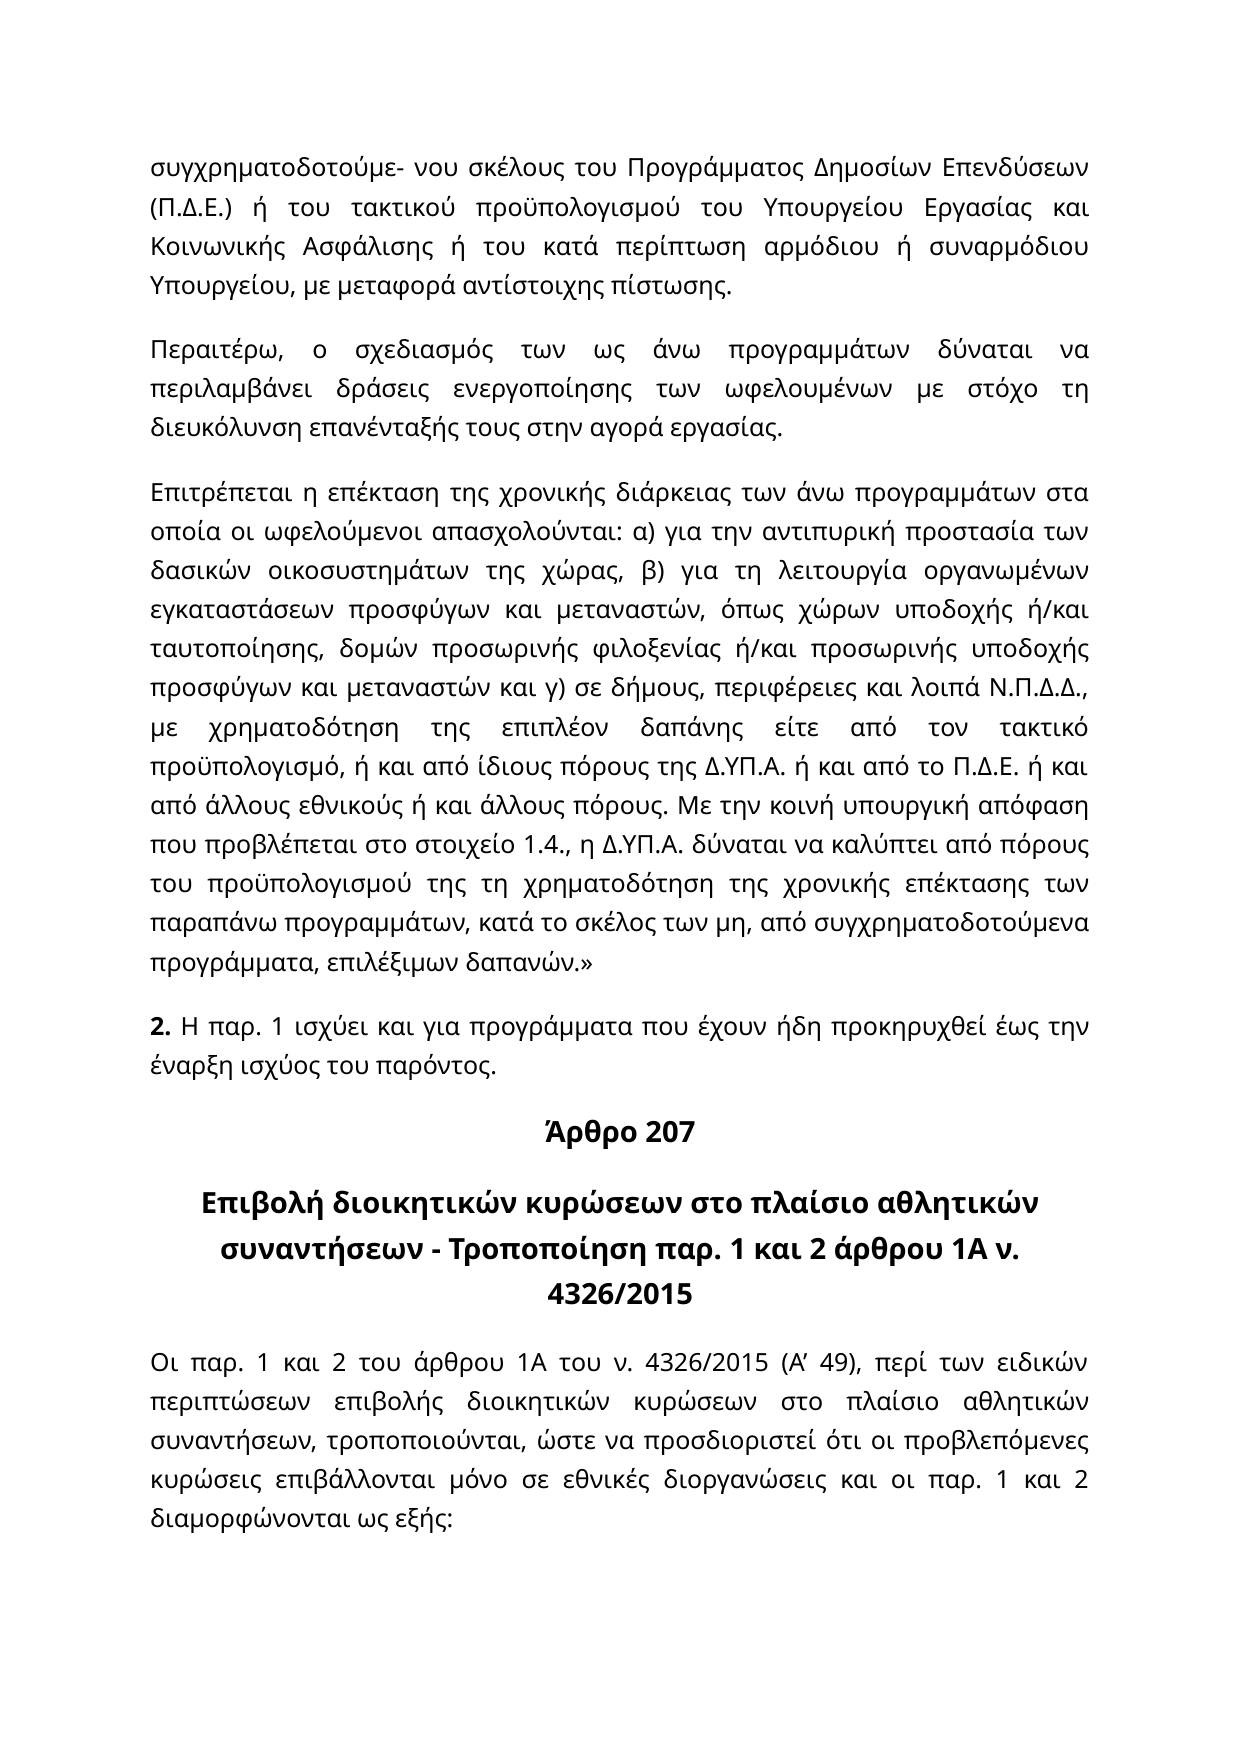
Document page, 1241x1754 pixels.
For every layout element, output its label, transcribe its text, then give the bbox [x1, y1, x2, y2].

text Οι παρ. 1 και 2 του άρθρου 1Α του ν. 4326/2015 (Α’ 49), περί των ειδικών περιπτώσεων επιβολής διοικητικών κυρώσεων στο πλαίσιο αθλητικών συναντήσεων, τροποποιούνται, ώστε να προσδιοριστεί ότι οι προβλεπόμενες κυρώσεις επιβάλλονται μόνο σε εθνικές διοργανώσεις και οι παρ. 1 και 2 διαμορφώνονται ως εξής: [150, 1344, 1090, 1535]
text Επιτρέπεται η επέκταση της χρονικής διάρκειας των άνω προγραμμάτων στα οποία οι ωφελούμενοι απασχολούνται: α) για την αντιπυρική προστασία των δασικών οικοσυστημάτων της χώρας, β) για τη λειτουργία οργανωμένων εγκαταστάσεων προσφύγων και μεταναστών, όπως χώρων υποδοχής ή/και ταυτοποίησης, δομών προσωρινής φιλοξενίας ή/και προσωρινής υποδοχής προσφύγων και μεταναστών και γ) σε δήμους, περιφέρειες και λοιπά Ν.Π.Δ.Δ., με χρηματοδότηση της επιπλέον δαπάνης είτε από τον τακτικό προϋπολογισμό, ή και από ίδιους πόρους της Δ.ΥΠ.Α. ή και από το Π.Δ.Ε. ή και από άλλους εθνικούς ή και άλλους πόρους. Με την κοινή υπουργική απόφαση που προβλέπεται στο στοιχείο 1.4., η Δ.ΥΠ.Α. δύναται να καλύπτει από πόρους του προϋπολογισμού της τη χρηματοδότηση της χρονικής επέκτασης των παραπάνω προγραμμάτων, κατά το σκέλος των μη, από συγχρηματοδοτούμενα προγράμματα, επιλέξιμων δαπανών.» [150, 474, 1090, 978]
text συγχρηματοδοτούμε- νου σκέλους του Προγράμματος Δημοσίων Επενδύσεων (Π.Δ.Ε.) ή του τακτικού προϋπολογισμού του Υπουργείου Εργασίας και Κοινωνικής Ασφάλισης ή του κατά περίπτωση αρμόδιου ή συναρμόδιου Υπουργείου, με μεταφορά αντίστοιχης πίστωσης. [150, 150, 1090, 302]
subtitle Επιβολή διοικητικών κυρώσεων στο πλαίσιο αθλητικών συναντήσεων - Τροποποίηση παρ. 1 και 2 άρθρου 1Α ν. 4326/2015 [150, 1182, 1090, 1313]
text 2. Η παρ. 1 ισχύει και για προγράμματα που έχουν ήδη προκηρυχθεί έως την έναρξη ισχύος του παρόντος. [150, 1008, 1090, 1082]
text Περαιτέρω, ο σχεδιασμός των ως άνω προγραμμάτων δύναται να περιλαμβάνει δράσεις ενεργοποίησης των ωφελουμένων με στόχο τη διευκόλυνση επανένταξής τους στην αγορά εργασίας. [150, 332, 1090, 444]
subtitle Άρθρο 207 [150, 1112, 1090, 1151]
